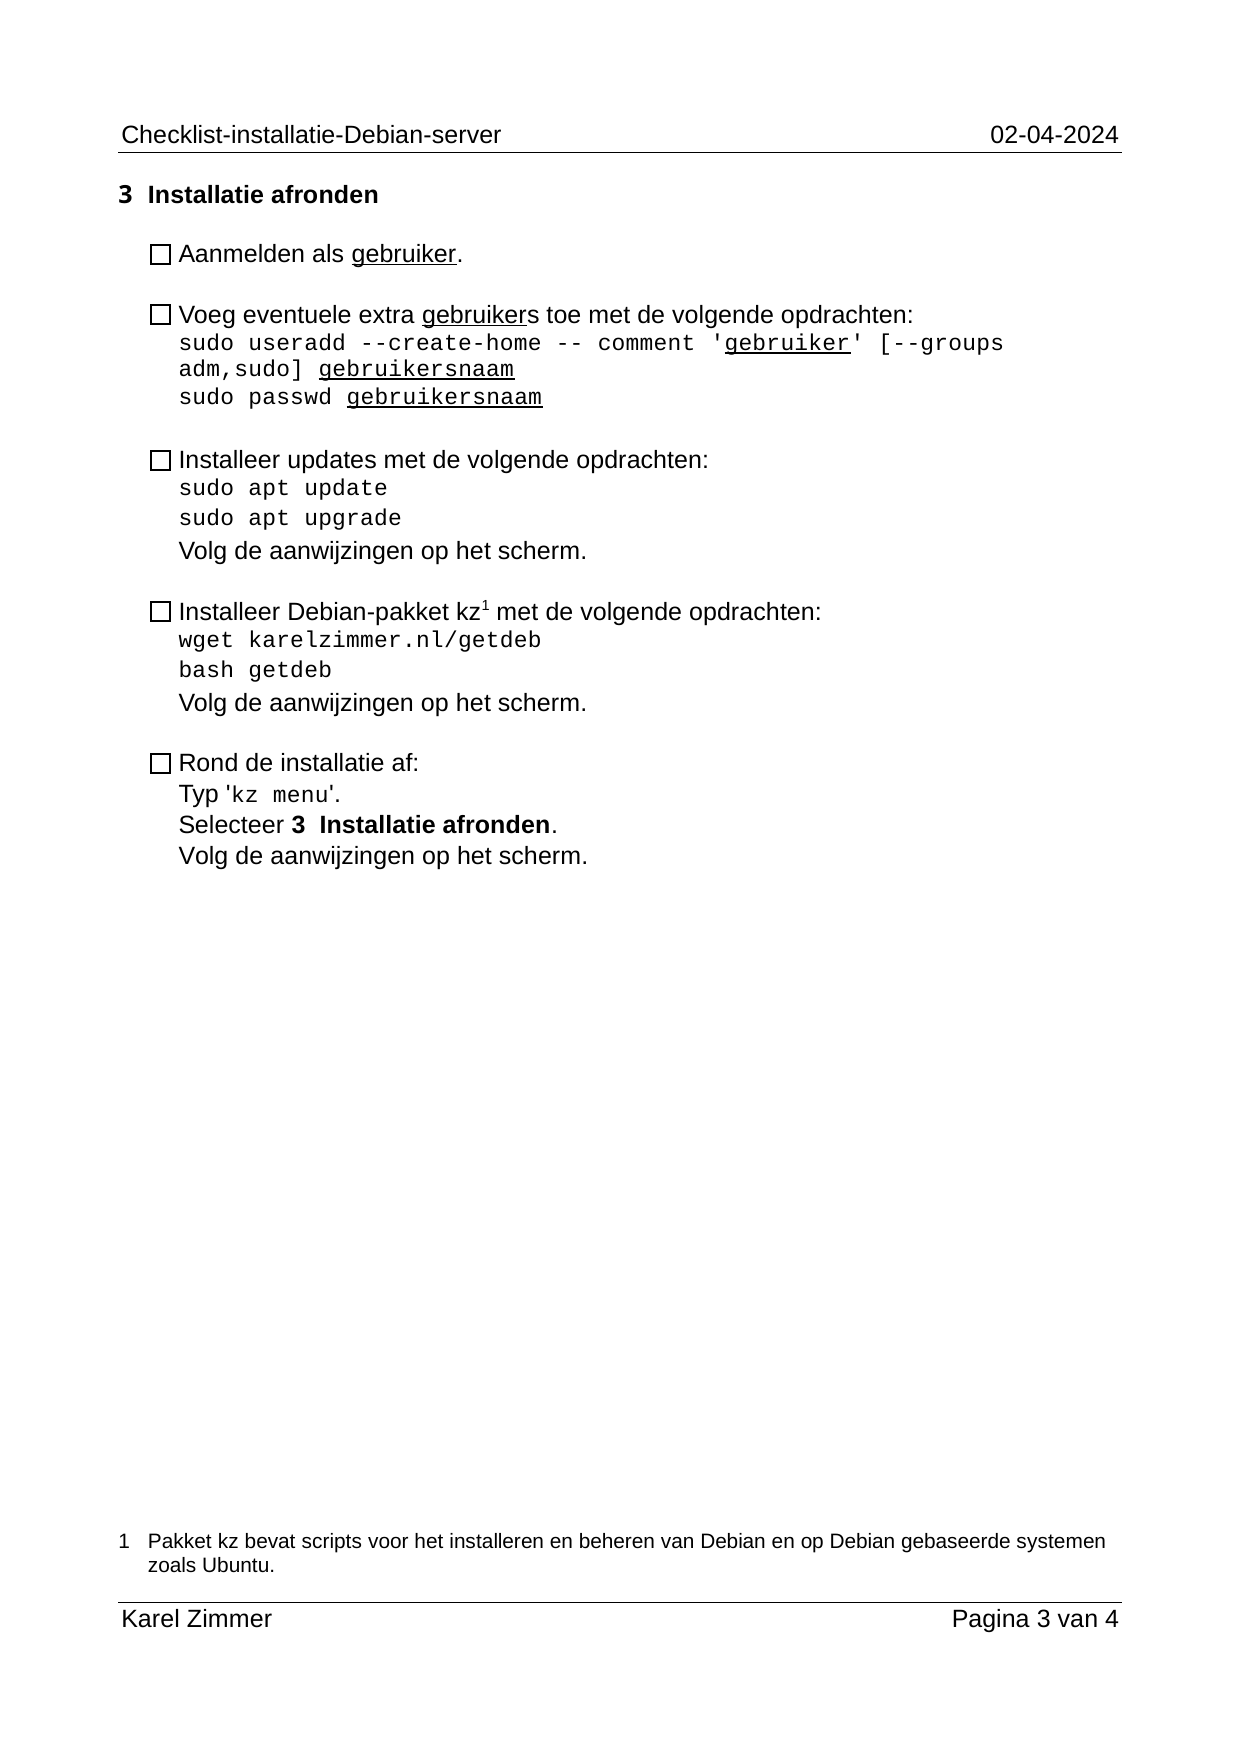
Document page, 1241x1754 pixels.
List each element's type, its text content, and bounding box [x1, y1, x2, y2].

table_cell [142, 300, 177, 330]
table_cell [142, 506, 177, 536]
table_cell [142, 688, 177, 718]
table_cell [118, 748, 142, 778]
table_cell [118, 300, 142, 330]
table_cell [177, 415, 1122, 445]
table_cell [142, 536, 177, 566]
table_cell [142, 445, 177, 475]
table_cell sudo useradd --create-home -- comment 'gebruiker' [--groups adm,sudo] gebruikersnaam [177, 330, 1122, 384]
table_cell [142, 779, 177, 810]
table_cell [142, 330, 177, 384]
table_cell sudo apt update [177, 475, 1122, 506]
table_cell Installeer Debian-pakket kz met de volgende opdrachten: [177, 597, 1122, 627]
table_cell [118, 841, 142, 871]
table_cell Voeg eventuele extra gebruikers toe met de volgende opdrachten: [177, 300, 1122, 330]
table_cell Rond de installatie af: [177, 748, 1122, 778]
table_cell [142, 597, 177, 627]
table_cell [177, 269, 1122, 300]
table_cell [118, 718, 142, 748]
table_cell [118, 330, 142, 384]
table_cell [118, 566, 142, 597]
table_cell [142, 384, 177, 415]
table_cell [142, 748, 177, 778]
table_cell [142, 627, 177, 657]
table_cell Selecteer 3 Installatie afronden. [177, 810, 1122, 841]
table_cell [118, 657, 142, 687]
table_cell [118, 445, 142, 475]
table_cell [118, 779, 142, 810]
table_cell [142, 566, 177, 597]
table_cell [142, 475, 177, 506]
table_cell wget karelzimmer.nl/getdeb [177, 627, 1122, 657]
table_cell Volg de aanwijzingen op het scherm. [177, 536, 1122, 566]
table_cell Volg de aanwijzingen op het scherm. [177, 841, 1122, 871]
table_cell [177, 718, 1122, 748]
table_cell bash getdeb [177, 657, 1122, 687]
table_cell [142, 810, 177, 841]
table_cell Installeer updates met de volgende opdrachten: [177, 445, 1122, 475]
table_cell [118, 415, 142, 445]
table_cell [177, 566, 1122, 597]
table_cell [118, 688, 142, 718]
table_cell [118, 536, 142, 566]
table_cell [118, 384, 142, 415]
table_cell [118, 269, 142, 300]
table_header Aanmelden als gebruiker. [177, 239, 1122, 269]
table_header [118, 239, 142, 269]
table_cell [142, 269, 177, 300]
table_cell Volg de aanwijzingen op het scherm. [177, 688, 1122, 718]
table_cell [142, 415, 177, 445]
table_cell [118, 475, 142, 506]
table_cell Typ 'kz menu'. [177, 779, 1122, 810]
table_cell [142, 657, 177, 687]
table_cell sudo passwd gebruikersnaam [177, 384, 1122, 415]
table_header [142, 239, 177, 269]
table_cell [142, 841, 177, 871]
table_cell sudo apt upgrade [177, 506, 1122, 536]
table_cell [118, 597, 142, 627]
table_cell [118, 506, 142, 536]
table_cell [118, 810, 142, 841]
table_cell [142, 718, 177, 748]
table_cell [118, 627, 142, 657]
list Installatie afronden [118, 177, 1122, 211]
